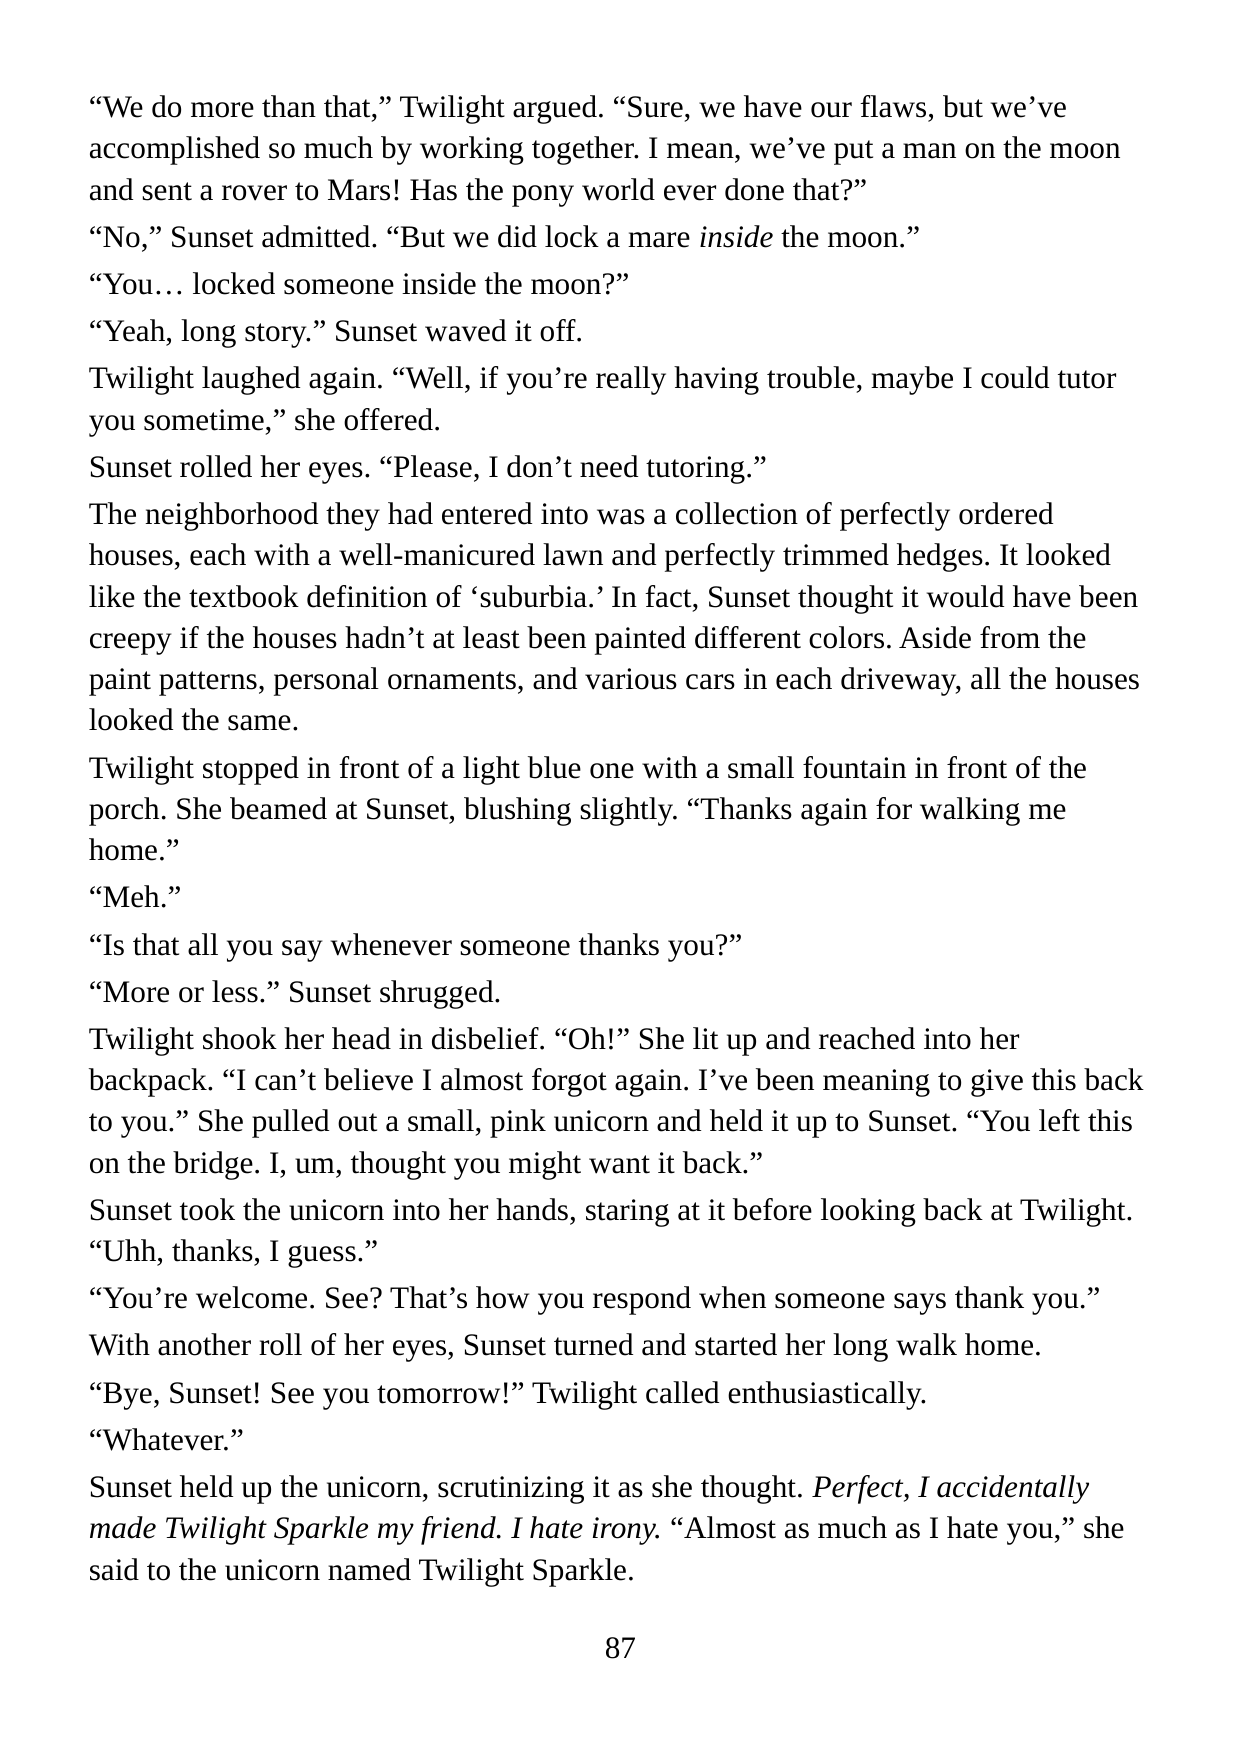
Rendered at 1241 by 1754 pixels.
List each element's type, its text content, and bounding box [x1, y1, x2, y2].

text The neighborhood they had entered into was a collection of perfectly ordered houses, each with a well-manicured lawn and perfectly trimmed hedges. It looked like the textbook definition of ‘suburbia.’ In fact, Sunset thought it would have been creepy if the houses hadn’t at least been painted different colors. Aside from the paint patterns, personal ornaments, and various cars in each driveway, all the houses looked the same. [88, 495, 1152, 738]
text “Is that all you say whenever someone thanks you?” [88, 926, 1152, 962]
text Twilight laughed again. “Well, if you’re really having trouble, maybe I could tutor you sometime,” she offered. [88, 360, 1152, 437]
text With another roll of her eyes, Sunset turned and started her long walk home. [88, 1327, 1152, 1363]
text Twilight shook her head in disbelief. “Oh!” She lit up and reached into her backpack. “I can’t believe I almost forgot again. I’ve been meaning to give this back to you.” She pulled out a small, pink unicorn and held it up to Sunset. “You left this on the bridge. I, um, thought you might want it back.” [88, 1020, 1152, 1180]
text “You… locked someone inside the moon?” [88, 265, 1152, 301]
text Sunset rolled her eyes. “Please, I don’t need tutoring.” [88, 448, 1152, 484]
text Sunset took the unicorn into her hands, staring at it before looking back at Twilight. “Uhh, thanks, I guess.” [88, 1191, 1152, 1268]
text “No,” Sunset admitted. “But we did lock a mare inside the moon.” [88, 218, 1152, 254]
text Twilight stopped in front of a light blue one with a small fountain in front of the porch. She beamed at Sunset, blushing slightly. “Thanks again for walking me home.” [88, 749, 1152, 867]
text “Yeah, long story.” Sunset waved it off. [88, 313, 1152, 348]
text “Meh.” [88, 878, 1152, 914]
text “Whatever.” [88, 1421, 1152, 1457]
text “We do more than that,” Twilight argued. “Sure, we have our flaws, but we’ve accomplished so much by working together. I mean, we’ve put a man on the moon and sent a rover to Mars! Has the pony world ever done that?” [88, 88, 1152, 207]
text “More or less.” Sunset shrugged. [88, 973, 1152, 1009]
text Sunset held up the unicorn, scrutinizing it as she thought. Perfect, I accidentally made Twilight Sparkle my friend. I hate irony. “Almost as much as I hate you,” she said to the unicorn named Twilight Sparkle. [88, 1468, 1152, 1587]
text “Bye, Sunset! See you tomorrow!” Twilight called enthusiastically. [88, 1374, 1152, 1410]
text “You’re welcome. See? That’s how you respond when someone says thank you.” [88, 1279, 1152, 1315]
